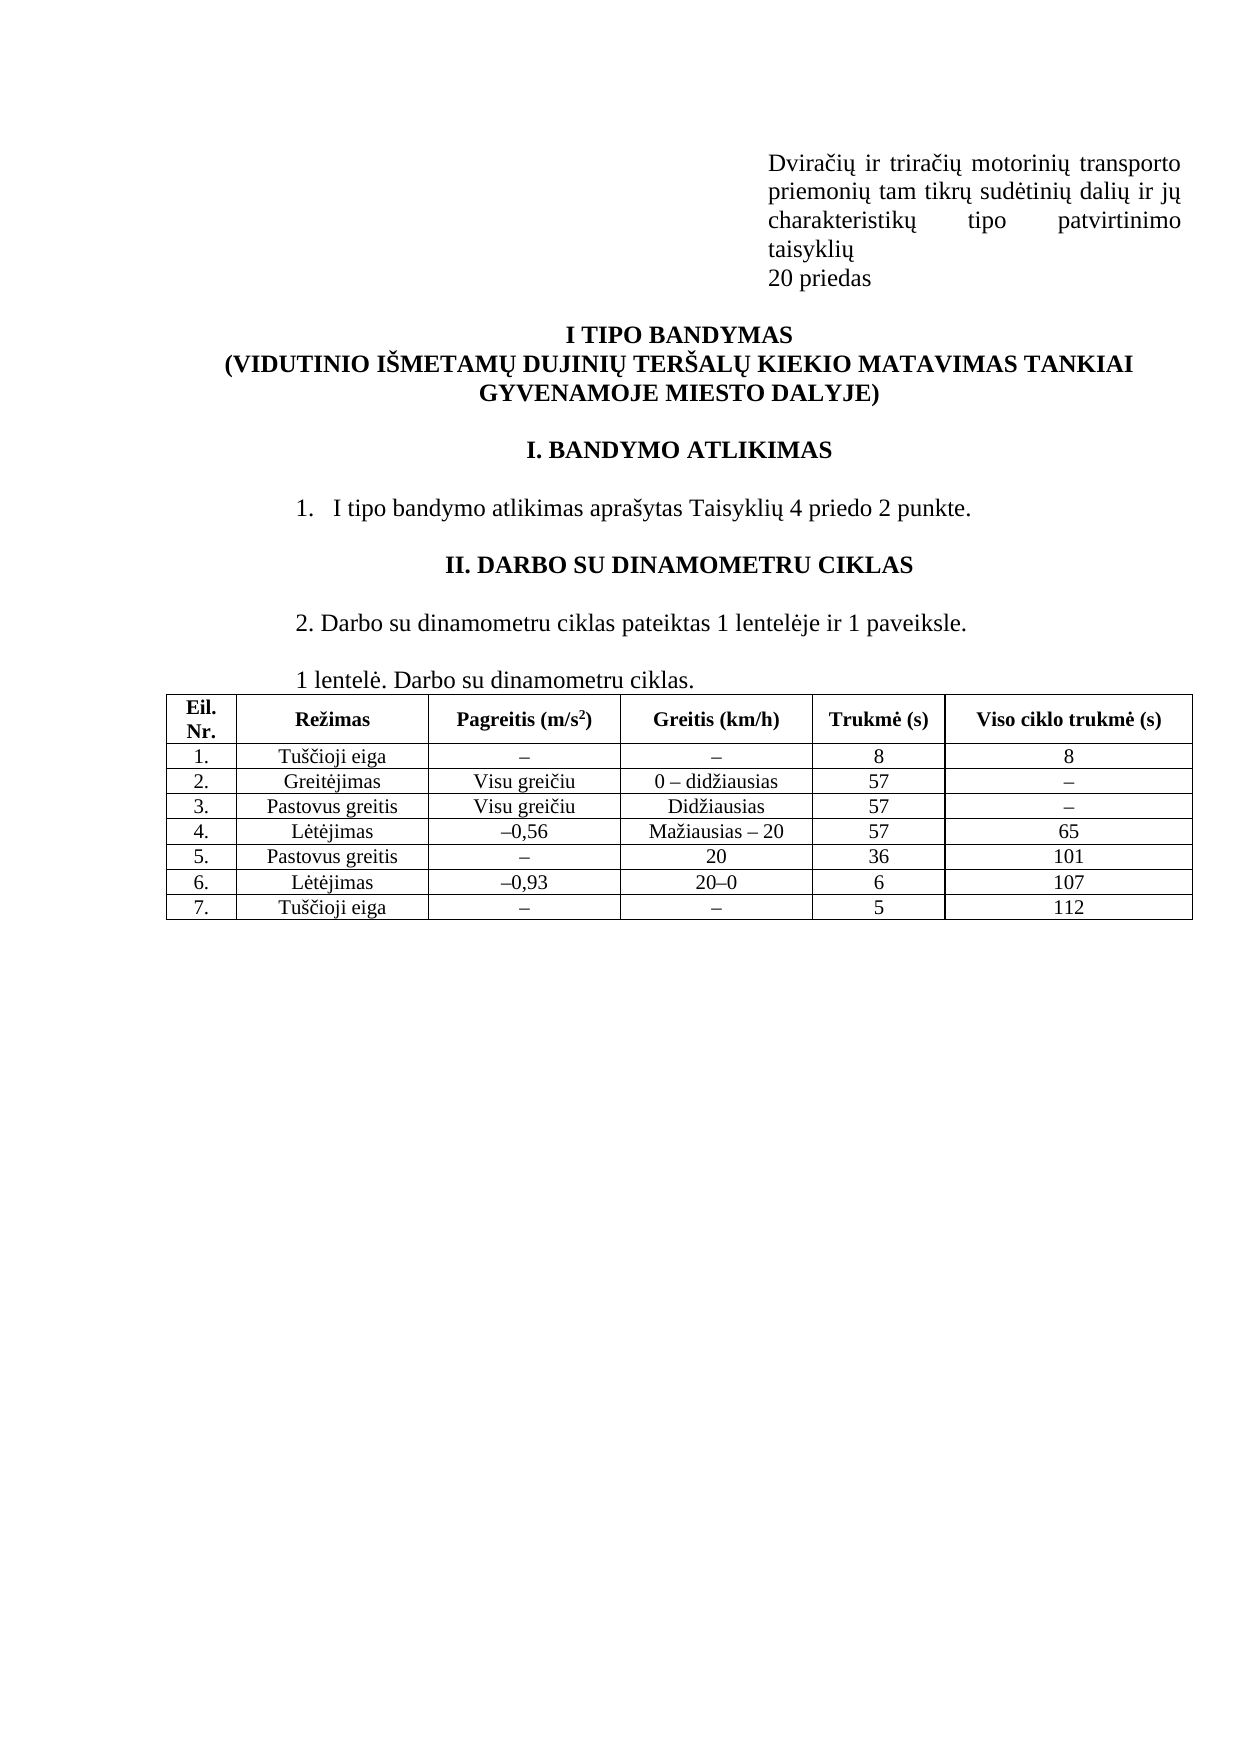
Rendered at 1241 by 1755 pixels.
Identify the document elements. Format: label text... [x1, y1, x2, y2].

table_cell 65 [946, 819, 1192, 843]
text I TIPO BANDYMAS [177, 320, 1181, 349]
table_cell –0,93 [429, 870, 620, 894]
table_header Pagreitis (m/s2) [429, 695, 620, 743]
table_cell Lėtėjimas [237, 819, 428, 843]
table_cell 6. [167, 870, 236, 894]
table_cell – [621, 895, 812, 919]
table_cell 3. [167, 794, 236, 818]
table_cell Mažiausias – 20 [621, 819, 812, 843]
table_cell Tuščioji eiga [237, 895, 428, 919]
table_cell 6 [813, 870, 944, 894]
table_cell – [621, 744, 812, 768]
text II. DARBO SU DINAMOMETRU CIKLAS [177, 550, 1181, 579]
text 1 lentelė. Darbo su dinamometru ciklas. [177, 665, 1181, 694]
table_header Greitis (km/h) [621, 695, 812, 743]
table_cell Lėtėjimas [237, 870, 428, 894]
text (VIDUTINIO IŠMETAMŲ DUJINIŲ TERŠALŲ KIEKIO MATAVIMAS TANKIAI GYVENAMOJE MIESTO DALYJE) [177, 349, 1181, 406]
table_cell – [429, 744, 620, 768]
table_cell Visu greičiu [429, 769, 620, 793]
table_header Trukmė (s) [813, 695, 944, 743]
table_header Viso ciklo trukmė (s) [946, 695, 1192, 743]
text Dviračių ir triračių motorinių transporto priemonių tam tikrų sudėtinių dalių ir jų charakteristikų tipo patvirtinimo taisyklių [768, 148, 1181, 263]
text 20 priedas [768, 263, 1181, 291]
table_cell Didžiausias [621, 794, 812, 818]
table_cell 101 [946, 845, 1192, 868]
text I. BANDYMO ATLIKIMAS [177, 435, 1181, 464]
table_cell 20 [621, 845, 812, 868]
table_header Eil. Nr. [167, 695, 236, 743]
table_cell 57 [813, 769, 944, 793]
table_cell – [429, 895, 620, 919]
table_cell 107 [946, 870, 1192, 894]
table_cell 5 [813, 895, 944, 919]
table_cell 36 [813, 845, 944, 868]
table_cell – [946, 794, 1192, 818]
table_cell Visu greičiu [429, 794, 620, 818]
table_cell Greitėjimas [237, 769, 428, 793]
table_cell 4. [167, 819, 236, 843]
table_cell 8 [813, 744, 944, 768]
table_cell 7. [167, 895, 236, 919]
table_cell 20–0 [621, 870, 812, 894]
table_cell – [946, 769, 1192, 793]
table_cell 0 – didžiausias [621, 769, 812, 793]
table_cell 57 [813, 794, 944, 818]
table_cell 57 [813, 819, 944, 843]
table_header Režimas [237, 695, 428, 743]
table_cell –0,56 [429, 819, 620, 843]
table_cell 5. [167, 845, 236, 868]
table_cell – [429, 845, 620, 868]
text 2. Darbo su dinamometru ciklas pateiktas 1 lentelėje ir 1 paveiksle. [177, 608, 1181, 636]
table_cell Pastovus greitis [237, 794, 428, 818]
table_cell Pastovus greitis [237, 845, 428, 868]
table_cell 2. [167, 769, 236, 793]
table_cell 8 [946, 744, 1192, 768]
table_cell Tuščioji eiga [237, 744, 428, 768]
table_cell 1. [167, 744, 236, 768]
table_cell 112 [946, 895, 1192, 919]
text 1. I tipo bandymo atlikimas aprašytas Taisyklių 4 priedo 2 punkte. [295, 493, 1181, 521]
